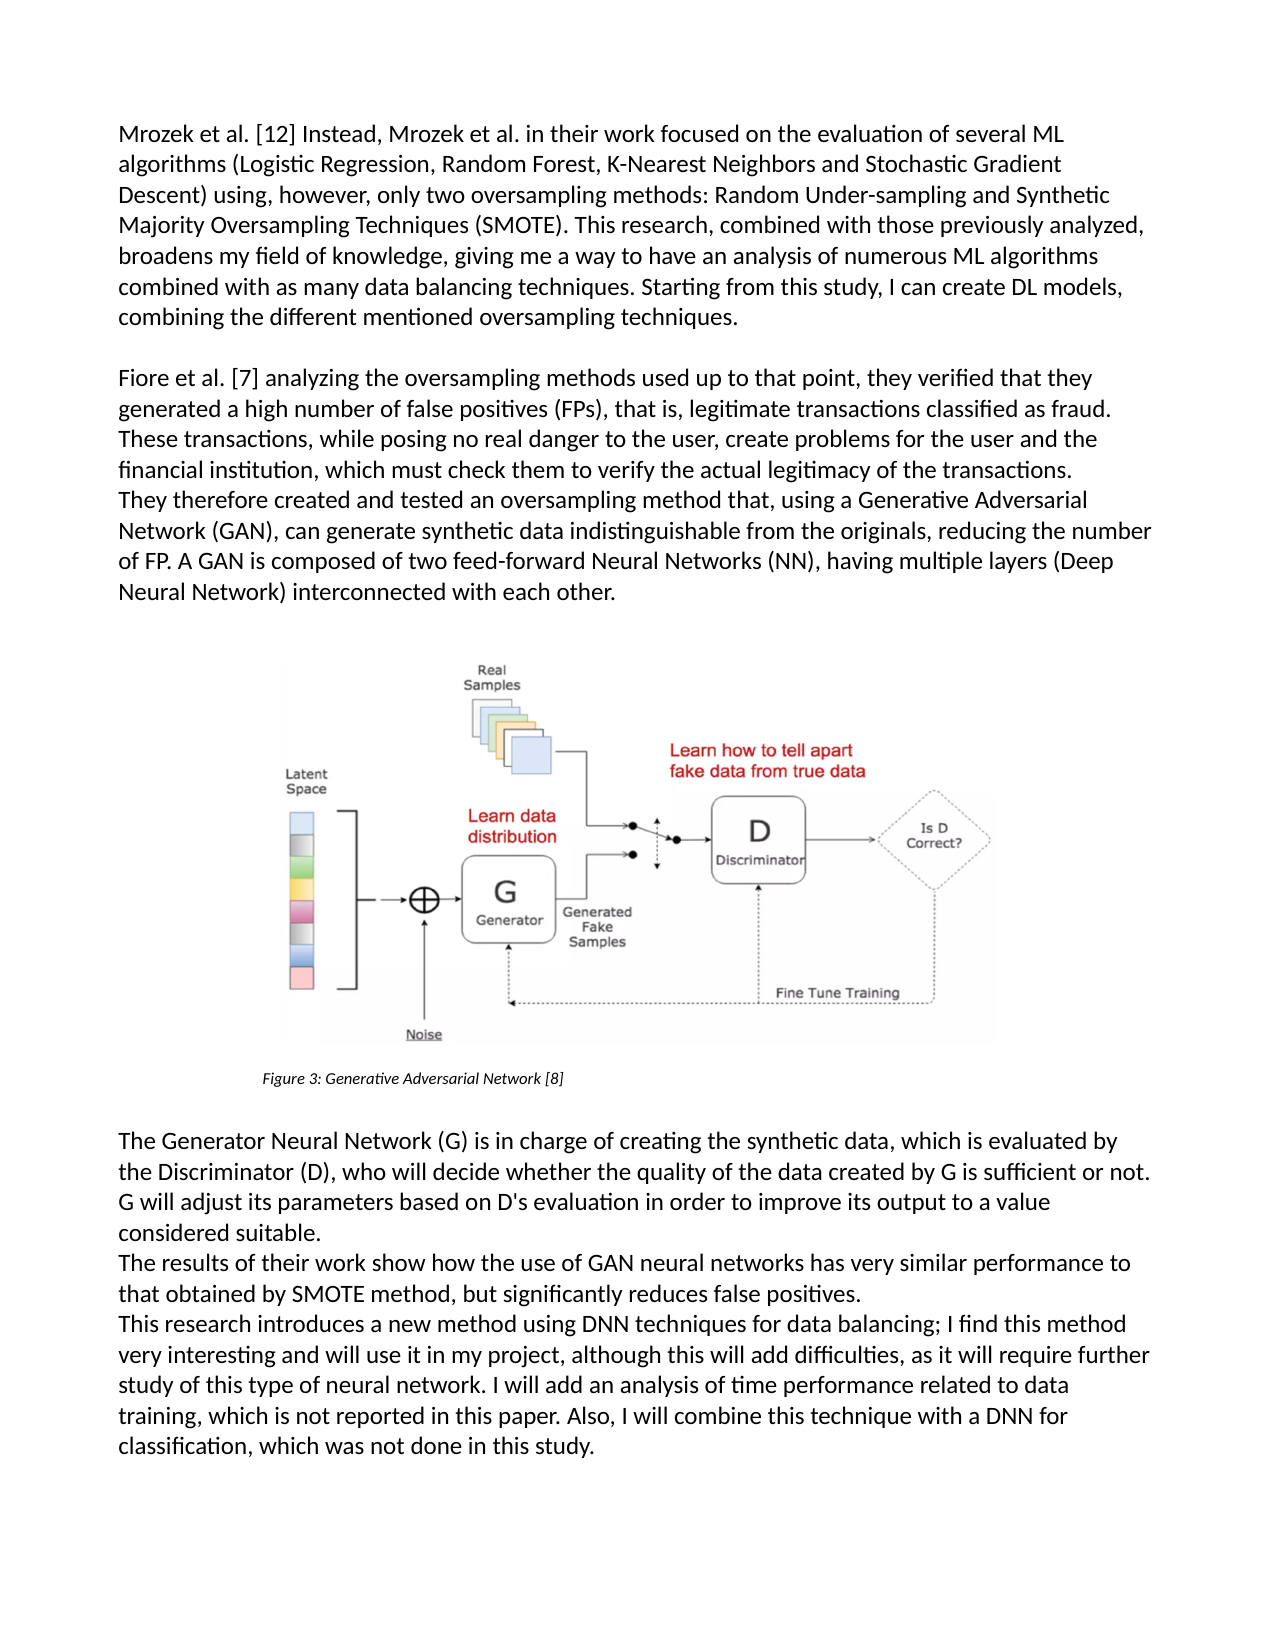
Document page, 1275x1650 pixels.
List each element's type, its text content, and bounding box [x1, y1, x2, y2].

text Fiore et al. [7] analyzing the oversampling methods used up to that point, they verified that they generated a high number of false positives (FPs), that is, legitimate transactions classified as fraud. These transactions, while posing no real danger to the user, create problems for the user and the financial institution, which must check them to verify the actual legitimacy of the transactions. [118, 362, 1157, 484]
text Mrozek et al. [12] Instead, Mrozek et al. in their work focused on the evaluation of several ML algorithms (Logistic Regression, Random Forest, K-Nearest Neighbors and Stochastic Gradient [118, 118, 1157, 179]
text The Generator Neural Network (G) is in charge of creating the synthetic data, which is evaluated by the Discriminator (D), who will decide whether the quality of the data created by G is sufficient or not. G will adjust its parameters based on D's evaluation in order to improve its output to a value considered suitable. [118, 1125, 1157, 1247]
text This research introduces a new method using DNN techniques for data balancing; I find this method very interesting and will use it in my project, although this will add difficulties, as it will require further study of this type of neural network. I will add an analysis of time performance related to data training, which is not reported in this paper. Also, I will combine this technique with a DNN for classification, which was not done in this study. [118, 1308, 1157, 1461]
picture [262, 649, 1013, 1056]
text The results of their work show how the use of GAN neural networks has very similar performance to that obtained by SMOTE method, but significantly reduces false positives. [118, 1247, 1157, 1308]
text Figure 3: Generative Adversarial Network [8] [262, 1056, 1012, 1089]
text Descent) using, however, only two oversampling methods: Random Under-sampling and Synthetic Majority Oversampling Techniques (SMOTE). This research, combined with those previously analyzed, broadens my field of knowledge, giving me a way to have an analysis of numerous ML algorithms combined with as many data balancing techniques. Starting from this study, I can create DL models, combining the different mentioned oversampling techniques. [118, 179, 1157, 332]
text They therefore created and tested an oversampling method that, using a Generative Adversarial Network (GAN), can generate synthetic data indistinguishable from the originals, reducing the number of FP. A GAN is composed of two feed-forward Neural Networks (NN), having multiple layers (Deep Neural Network) interconnected with each other. [118, 484, 1157, 606]
